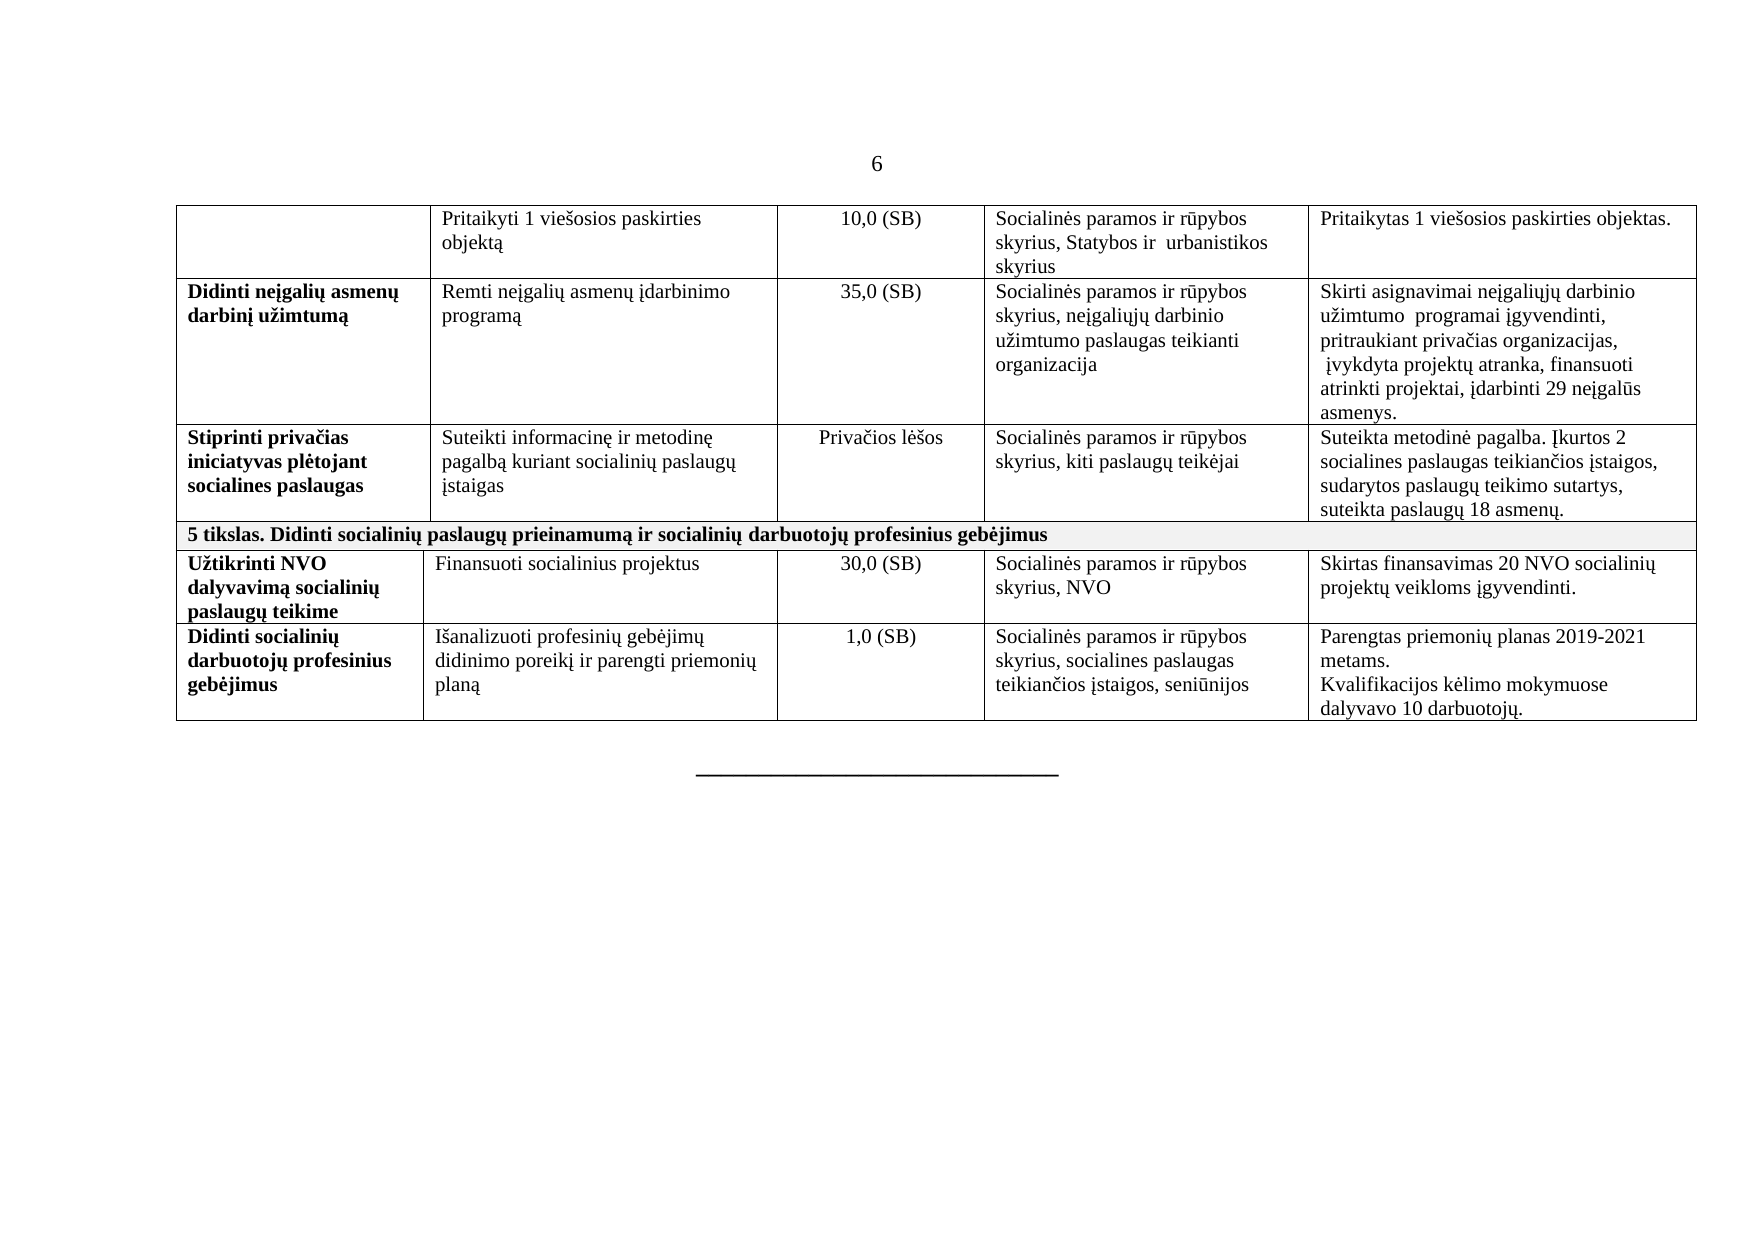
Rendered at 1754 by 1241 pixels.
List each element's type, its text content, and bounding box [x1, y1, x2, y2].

table_cell Privačios lėšos [778, 425, 984, 521]
table_cell Socialinės paramos ir rūpybos skyrius, kiti paslaugų teikėjai [985, 425, 1308, 521]
table_cell Suteikta metodinė pagalba. Įkurtos 2 socialines paslaugas teikiančios įstaigos, sudarytos paslaugų teikimo sutartys, suteikta paslaugų 18 asmenų. [1309, 425, 1696, 521]
table_cell Didinti socialinių darbuotojų profesinius gebėjimus [177, 624, 423, 720]
table_cell Stiprinti privačias iniciatyvas plėtojant socialines paslaugas [177, 425, 430, 521]
table_cell Socialinės paramos ir rūpybos skyrius, NVO [985, 551, 1308, 623]
table_cell Išanalizuoti profesinių gebėjimų didinimo poreikį ir parengti priemonių planą [424, 624, 777, 720]
table_cell Finansuoti socialinius projektus [424, 551, 777, 623]
table_cell Socialinės paramos ir rūpybos skyrius, Statybos ir urbanistikos skyrius [985, 206, 1308, 278]
table_cell Socialinės paramos ir rūpybos skyrius, socialines paslaugas teikiančios įstaigos, seniūnijos [985, 624, 1308, 720]
table_cell [177, 206, 430, 278]
table_cell 10,0 (SB) [778, 206, 984, 278]
table_cell 35,0 (SB) [778, 279, 984, 424]
table_cell Remti neįgalių asmenų įdarbinimo programą [431, 279, 777, 424]
table_cell Parengtas priemonių planas 2019-2021 metams. Kvalifikacijos kėlimo mokymuose dalyvavo 10 darbuotojų. [1309, 624, 1696, 720]
table_cell Pritaikytas 1 viešosios paskirties objektas. [1309, 206, 1696, 278]
table_cell Pritaikyti 1 viešosios paskirties objektą [431, 206, 777, 278]
table_cell Skirtas finansavimas 20 NVO socialinių projektų veikloms įgyvendinti. [1309, 551, 1696, 623]
table_cell Suteikti informacinę ir metodinę pagalbą kuriant socialinių paslaugų įstaigas [431, 425, 777, 521]
table_cell 30,0 (SB) [778, 551, 984, 623]
table_cell 5 tikslas. Didinti socialinių paslaugų prieinamumą ir socialinių darbuotojų profesinius gebėjimus [177, 522, 1696, 549]
table_cell Didinti neįgalių asmenų darbinį užimtumą [177, 279, 430, 424]
table_cell Užtikrinti NVO dalyvavimą socialinių paslaugų teikime [177, 551, 423, 623]
text _____________________________ [150, 750, 1604, 778]
table_cell 1,0 (SB) [778, 624, 984, 720]
table_cell Skirti asignavimai neįgaliųjų darbinio užimtumo programai įgyvendinti, pritraukiant privačias organizacijas, įvykdyta projektų atranka, finansuoti atrinkti projektai, įdarbinti 29 neįgalūs asmenys. [1309, 279, 1696, 424]
table_cell Socialinės paramos ir rūpybos skyrius, neįgaliųjų darbinio užimtumo paslaugas teikianti organizacija [985, 279, 1308, 424]
